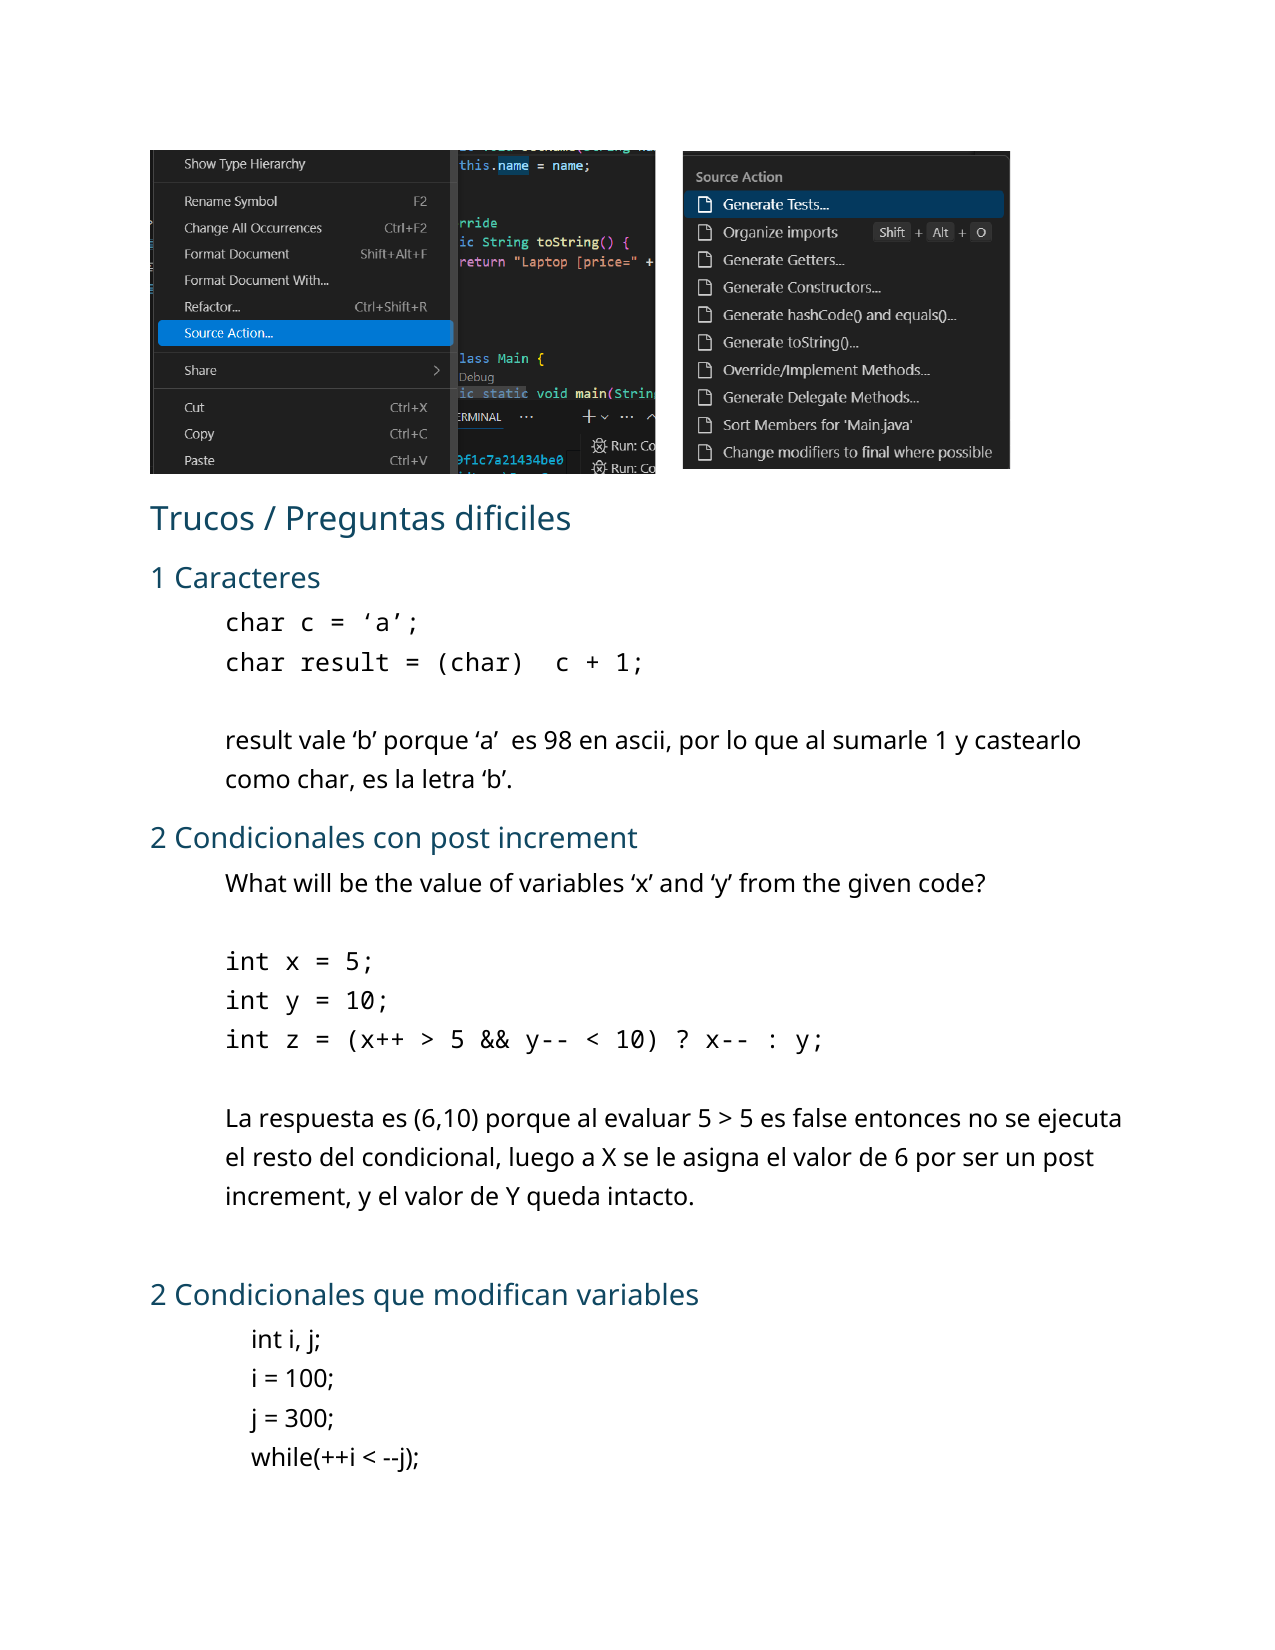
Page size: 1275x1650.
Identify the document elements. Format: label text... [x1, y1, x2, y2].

text La respuesta es (6,10) porque al evaluar 5 > 5 es false entonces no se ejecuta el resto del condicional, luego a X se le asigna el valor de 6 por ser un post increment, y el valor de Y queda intacto. [225, 1101, 1125, 1213]
subtitle 2 Condicionales con post increment [150, 817, 1125, 857]
picture [150, 150, 656, 474]
text char result = (char) c + 1; [225, 644, 1125, 678]
subtitle 2 Condicionales que modifican variables [150, 1274, 1125, 1313]
text i = 100; [225, 1361, 1125, 1395]
subtitle Trucos / Preguntas dificiles [150, 495, 1125, 540]
text int i, j; [225, 1322, 1125, 1356]
text int y = 10; [225, 983, 1125, 1017]
text What will be the value of variables ‘x’ and ‘y’ from the given code? [225, 866, 1125, 899]
text j = 300; [225, 1400, 1125, 1434]
subtitle 1 Caracteres [150, 557, 1125, 597]
text int z = (x++ > 5 && y-- < 10) ? x-- : y; [225, 1022, 1125, 1056]
text char c = ‘a’; [225, 605, 1125, 639]
text while(++i < --j); [225, 1439, 1125, 1473]
text int x = 5; [225, 944, 1125, 978]
picture [682, 151, 1011, 469]
text result vale ‘b’ porque ‘a’ es 98 en ascii, por lo que al sumarle 1 y castearlo como char, es la letra ‘b’. [225, 722, 1125, 796]
